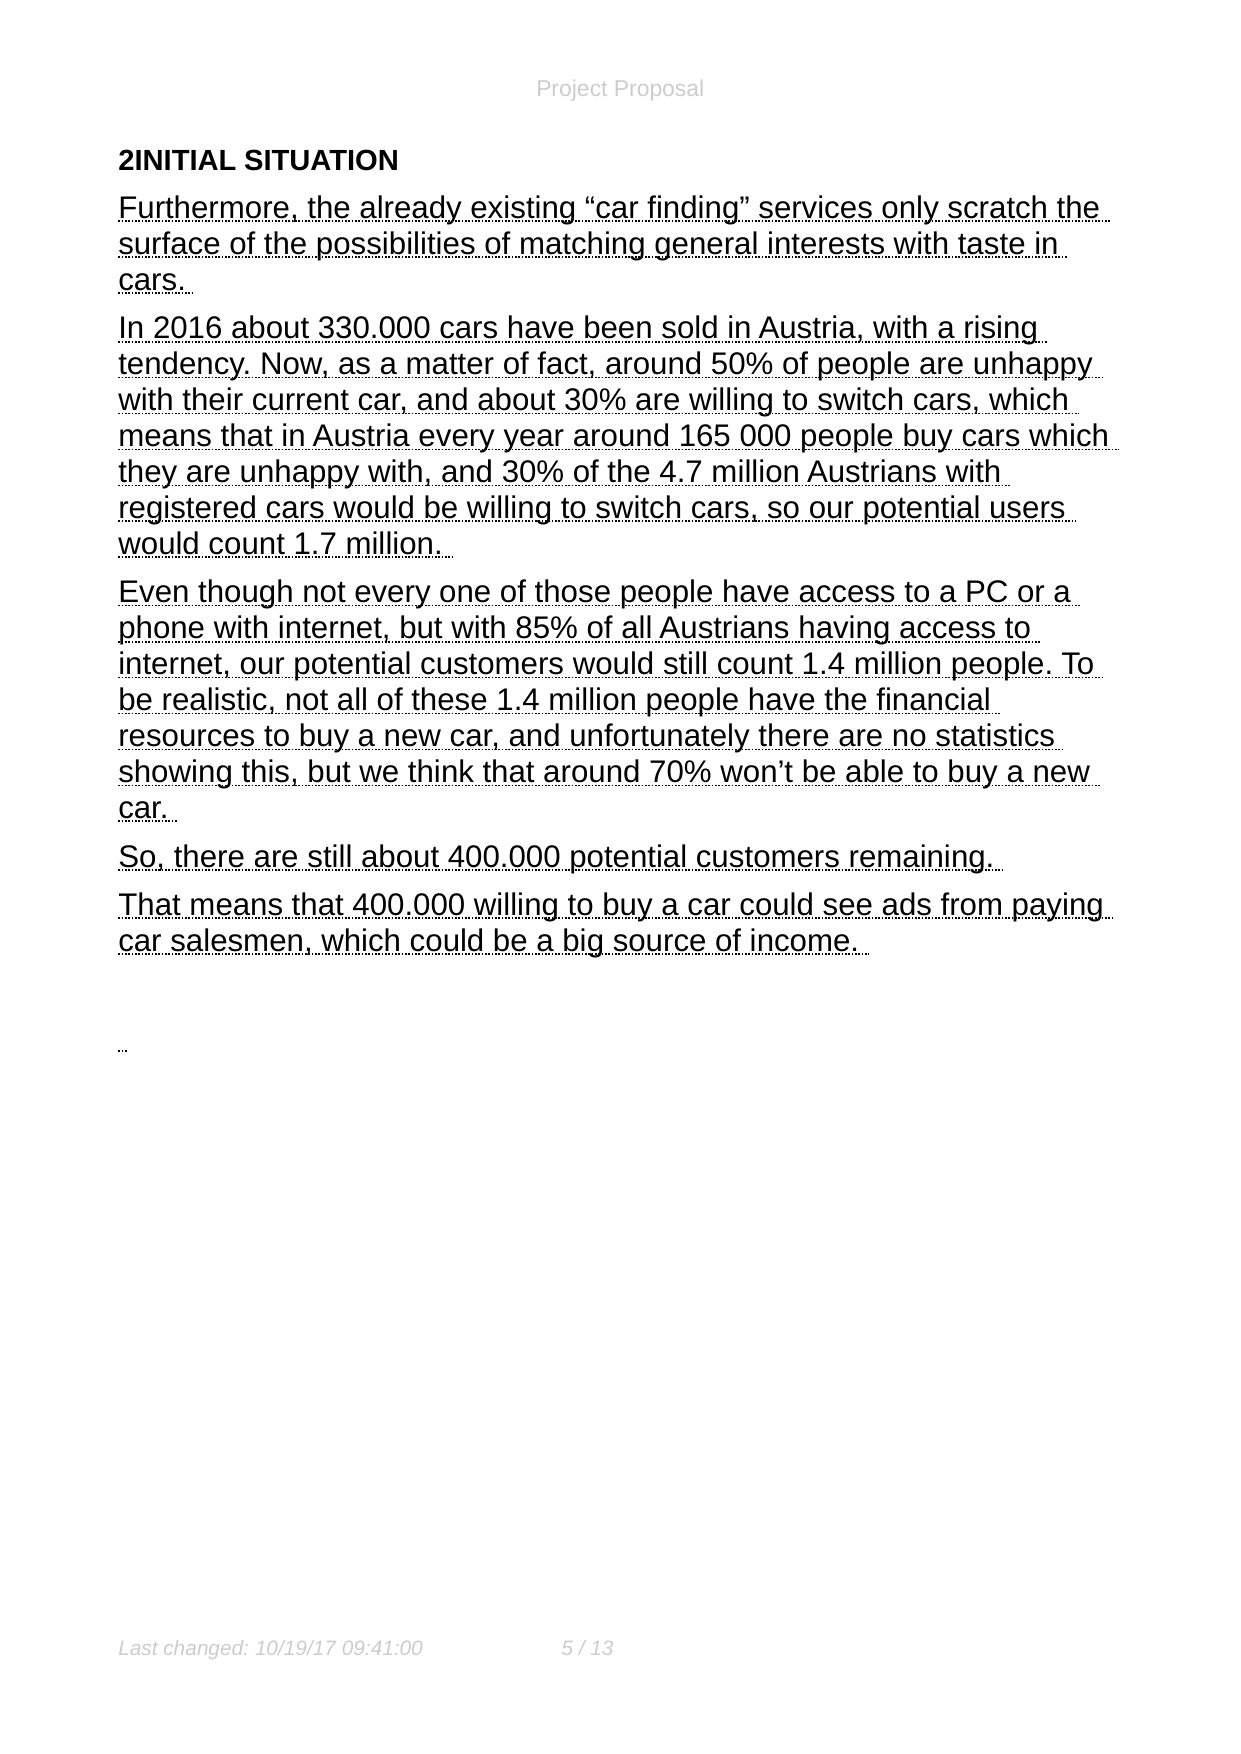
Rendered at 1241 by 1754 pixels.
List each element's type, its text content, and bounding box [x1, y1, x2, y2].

text Furthermore, the already existing “car finding” services only scratch the surface of the possibilities of matching general interests with taste in cars. [118, 189, 1122, 297]
subtitle Initial Situation [118, 143, 1122, 177]
text In 2016 about 330.000 cars have been sold in Austria, with a rising tendency. Now, as a matter of fact, around 50% of people are unhappy with their current car, and about 30% are willing to switch cars, which means that in Austria every year around 165 000 people buy cars which they are unhappy with, and 30% of the 4.7 million Austrians with registered cars would be willing to switch cars, so our potential users would count 1.7 million. [118, 309, 1122, 561]
text So, there are still about 400.000 potential customers remaining. [118, 838, 1122, 873]
text Even though not every one of those people have access to a PC or a phone with internet, but with 85% of all Austrians having access to internet, our potential customers would still count 1.4 million people. To be realistic, not all of these 1.4 million people have the financial resources to buy a new car, and unfortunately there are no statistics showing this, but we think that around 70% won’t be able to buy a new car. [118, 573, 1122, 825]
text That means that 400.000 willing to buy a car could see ads from paying car salesmen, which could be a big source of income. [118, 886, 1122, 958]
